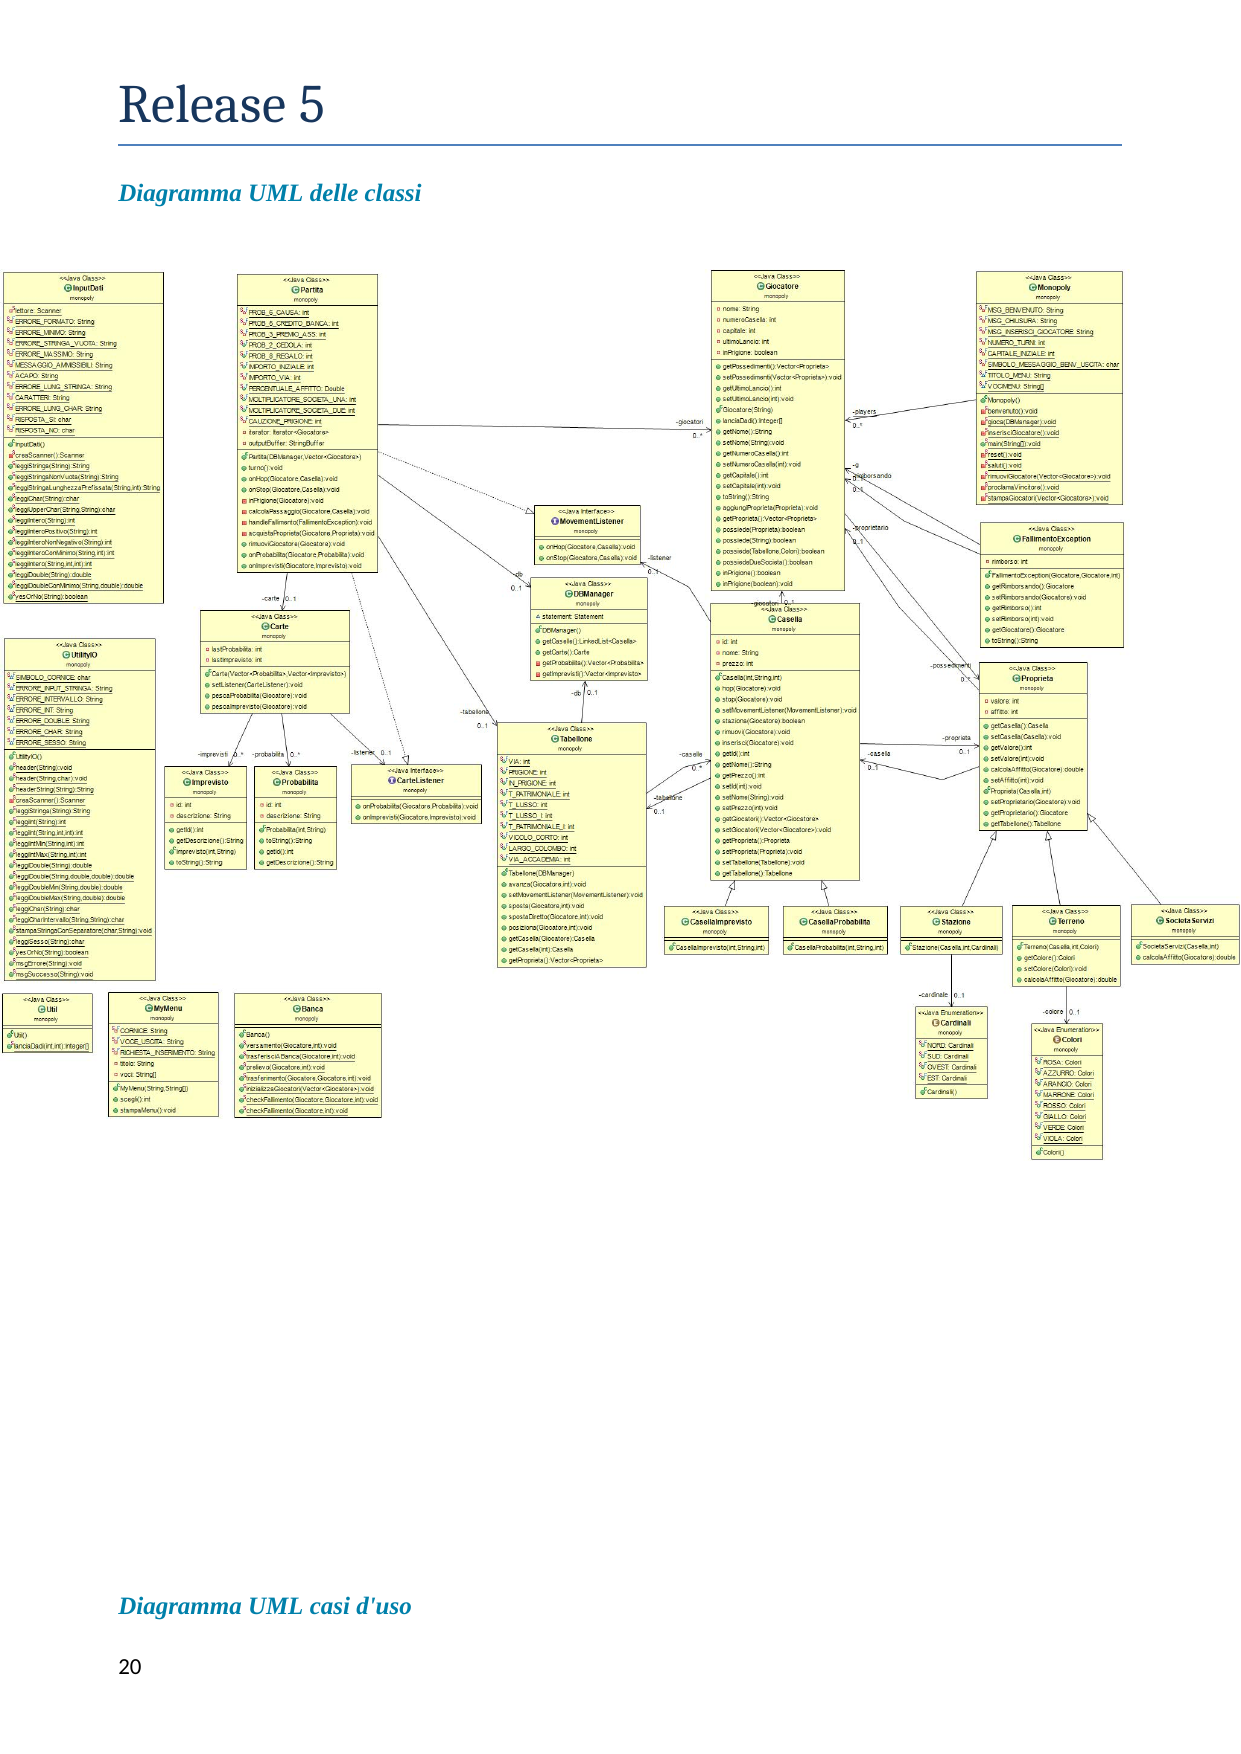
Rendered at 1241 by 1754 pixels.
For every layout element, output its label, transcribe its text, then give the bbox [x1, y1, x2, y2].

picture [0, 269, 1241, 1161]
subtitle Diagramma UML delle classi [118, 178, 1122, 206]
title Release 5 [118, 74, 1122, 144]
subtitle Diagramma UML casi d'uso [118, 1591, 1122, 1620]
